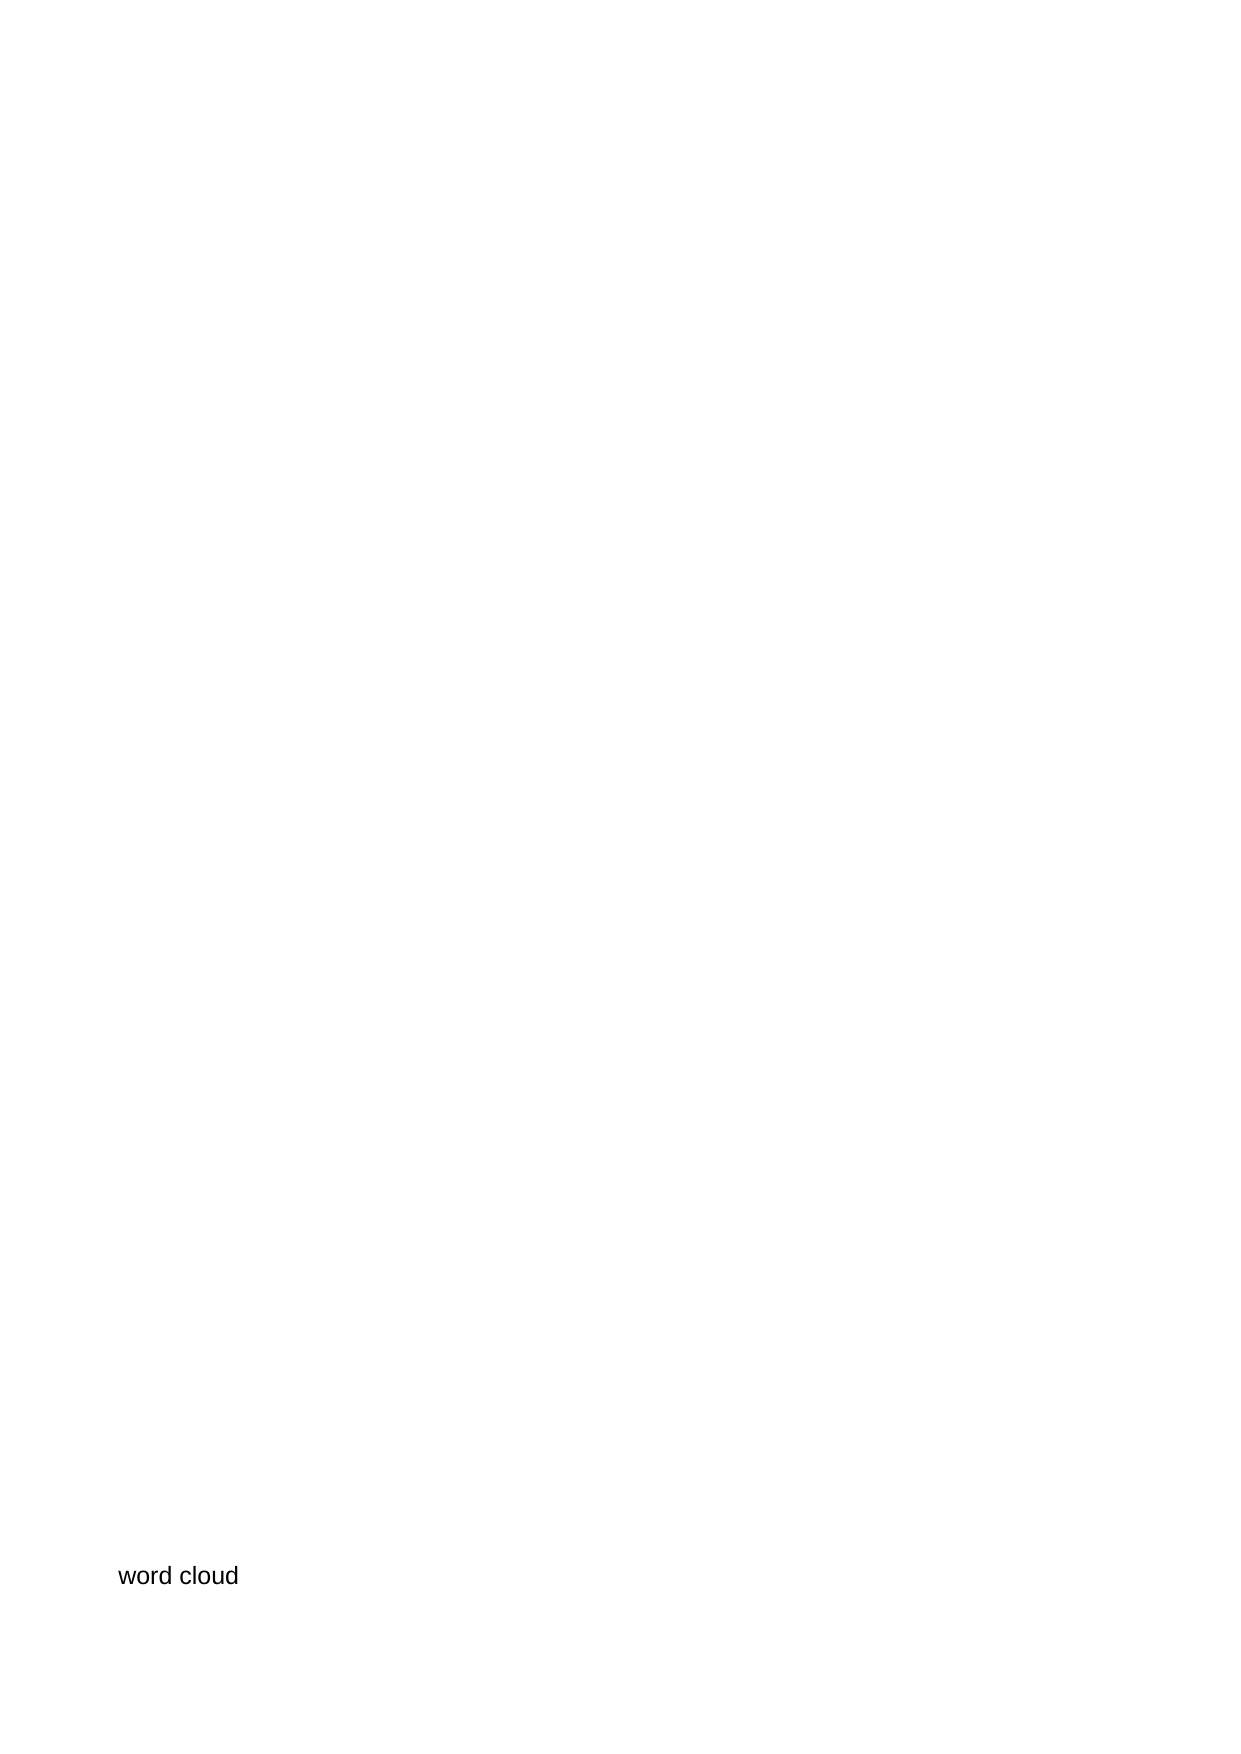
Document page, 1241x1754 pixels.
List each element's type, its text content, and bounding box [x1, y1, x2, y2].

text word cloud [118, 1561, 1122, 1590]
